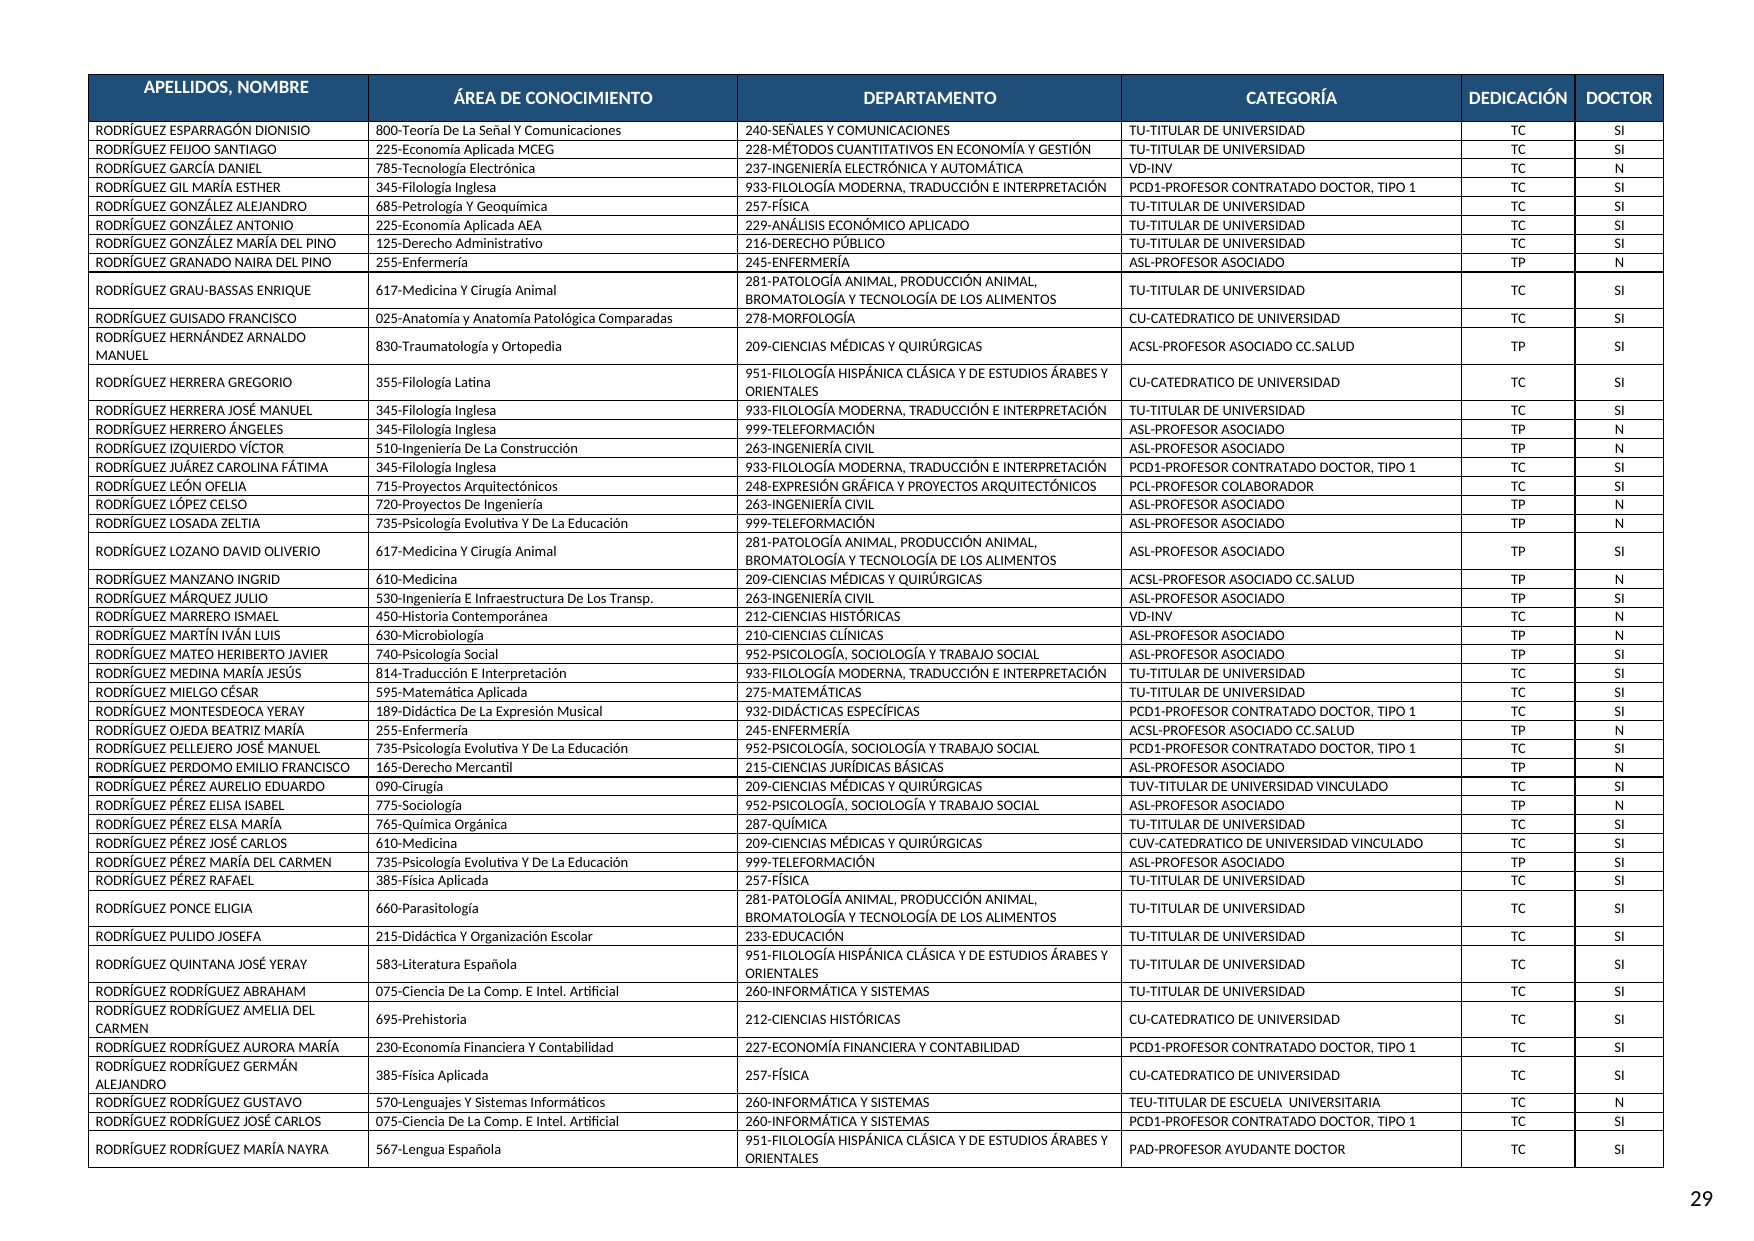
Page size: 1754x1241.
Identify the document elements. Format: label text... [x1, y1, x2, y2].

table_cell TC [1462, 872, 1574, 889]
table_cell TC [1462, 1038, 1574, 1056]
table_cell N [1576, 759, 1663, 776]
table_header APELLIDOS, NOMBRE [89, 75, 368, 121]
table_cell 933-FILOLOGÍA MODERNA, TRADUCCIÓN E INTERPRETACIÓN [738, 458, 1121, 476]
table_cell 951-FILOLOGÍA HISPÁNICA CLÁSICA Y DE ESTUDIOS ÁRABES Y ORIENTALES [738, 1131, 1121, 1167]
table_cell 695-Prehistoria [369, 1002, 737, 1037]
table_cell 999-TELEFORMACIÓN [738, 515, 1121, 532]
table_cell 660-Parasitología [369, 891, 737, 926]
table_cell 255-Enfermería [369, 721, 737, 739]
table_cell RODRÍGUEZ PÉREZ JOSÉ CARLOS [89, 834, 368, 852]
table_cell N [1576, 439, 1663, 457]
table_cell RODRÍGUEZ JUÁREZ CAROLINA FÁTIMA [89, 458, 368, 476]
table_cell N [1576, 1094, 1663, 1112]
table_cell SI [1576, 235, 1663, 253]
table_cell SI [1576, 589, 1663, 607]
table_cell ASL-PROFESOR ASOCIADO [1122, 853, 1461, 871]
table_cell TEU-TITULAR DE ESCUELA UNIVERSITARIA [1122, 1094, 1461, 1112]
table_cell TC [1462, 1057, 1574, 1093]
table_cell SI [1576, 1057, 1663, 1093]
table_cell 951-FILOLOGÍA HISPÁNICA CLÁSICA Y DE ESTUDIOS ÁRABES Y ORIENTALES [738, 946, 1121, 982]
table_cell 263-INGENIERÍA CIVIL [738, 496, 1121, 513]
table_cell RODRÍGUEZ GONZÁLEZ ALEJANDRO [89, 197, 368, 215]
table_cell TU-TITULAR DE UNIVERSIDAD [1122, 122, 1461, 139]
table_cell ASL-PROFESOR ASOCIADO [1122, 627, 1461, 644]
table_cell RODRÍGUEZ RODRÍGUEZ MARÍA NAYRA [89, 1131, 368, 1167]
table_cell TP [1462, 254, 1574, 271]
table_cell SI [1576, 1131, 1663, 1167]
table_header CATEGORÍA [1122, 75, 1461, 121]
table_cell RODRÍGUEZ PÉREZ AURELIO EDUARDO [89, 778, 368, 795]
table_cell SI [1576, 328, 1663, 364]
table_cell RODRÍGUEZ RODRÍGUEZ JOSÉ CARLOS [89, 1113, 368, 1130]
table_cell CU-CATEDRATICO DE UNIVERSIDAD [1122, 309, 1461, 327]
table_cell RODRÍGUEZ LOZANO DAVID OLIVERIO [89, 533, 368, 569]
table_cell RODRÍGUEZ PÉREZ ELSA MARÍA [89, 815, 368, 833]
table_cell 212-CIENCIAS HISTÓRICAS [738, 608, 1121, 626]
table_cell RODRÍGUEZ RODRÍGUEZ GUSTAVO [89, 1094, 368, 1112]
table_cell TC [1462, 834, 1574, 852]
table_header DOCTOR [1576, 75, 1663, 121]
table_cell RODRÍGUEZ RODRÍGUEZ GERMÁN ALEJANDRO [89, 1057, 368, 1093]
table_cell RODRÍGUEZ PULIDO JOSEFA [89, 927, 368, 945]
table_cell TP [1462, 796, 1574, 814]
table_cell 260-INFORMÁTICA Y SISTEMAS [738, 983, 1121, 1001]
table_cell TC [1462, 159, 1574, 177]
table_cell N [1576, 627, 1663, 644]
table_cell ASL-PROFESOR ASOCIADO [1122, 496, 1461, 513]
table_cell 230-Economía Financiera Y Contabilidad [369, 1038, 737, 1056]
table_cell ACSL-PROFESOR ASOCIADO CC.SALUD [1122, 721, 1461, 739]
table_cell 209-CIENCIAS MÉDICAS Y QUIRÚRGICAS [738, 328, 1121, 364]
table_cell 952-PSICOLOGÍA, SOCIOLOGÍA Y TRABAJO SOCIAL [738, 645, 1121, 663]
table_cell TP [1462, 645, 1574, 663]
table_cell TC [1462, 778, 1574, 795]
table_cell TU-TITULAR DE UNIVERSIDAD [1122, 946, 1461, 982]
table_cell TU-TITULAR DE UNIVERSIDAD [1122, 216, 1461, 234]
table_cell 225-Economía Aplicada AEA [369, 216, 737, 234]
table_cell ASL-PROFESOR ASOCIADO [1122, 439, 1461, 457]
table_cell 450-Historia Contemporánea [369, 608, 737, 626]
table_cell TP [1462, 721, 1574, 739]
table_cell RODRÍGUEZ MANZANO INGRID [89, 570, 368, 588]
table_cell CU-CATEDRATICO DE UNIVERSIDAD [1122, 1057, 1461, 1093]
table_cell TP [1462, 533, 1574, 569]
table_cell N [1576, 420, 1663, 438]
table_cell N [1576, 608, 1663, 626]
table_cell TC [1462, 216, 1574, 234]
table_cell TC [1462, 740, 1574, 757]
table_cell SI [1576, 740, 1663, 757]
table_cell RODRÍGUEZ MÁRQUEZ JULIO [89, 589, 368, 607]
table_cell TU-TITULAR DE UNIVERSIDAD [1122, 872, 1461, 889]
table_cell TC [1462, 1113, 1574, 1130]
table_cell 248-EXPRESIÓN GRÁFICA Y PROYECTOS ARQUITECTÓNICOS [738, 477, 1121, 494]
table_header DEDICACIÓN [1462, 75, 1574, 121]
table_cell RODRÍGUEZ LÓPEZ CELSO [89, 496, 368, 513]
table_cell TC [1462, 235, 1574, 253]
table_cell RODRÍGUEZ MEDINA MARÍA JESÚS [89, 664, 368, 682]
table_cell SI [1576, 141, 1663, 158]
table_cell TU-TITULAR DE UNIVERSIDAD [1122, 683, 1461, 701]
table_cell 617-Medicina Y Cirugía Animal [369, 533, 737, 569]
table_cell RODRÍGUEZ IZQUIERDO VÍCTOR [89, 439, 368, 457]
table_cell 215-Didáctica Y Organización Escolar [369, 927, 737, 945]
table_cell 281-PATOLOGÍA ANIMAL, PRODUCCIÓN ANIMAL, BROMATOLOGÍA Y TECNOLOGÍA DE LOS ALIMENTOS [738, 273, 1121, 308]
table_cell SI [1576, 664, 1663, 682]
table_cell TU-TITULAR DE UNIVERSIDAD [1122, 927, 1461, 945]
table_cell RODRÍGUEZ GONZÁLEZ MARÍA DEL PINO [89, 235, 368, 253]
table_cell TU-TITULAR DE UNIVERSIDAD [1122, 273, 1461, 308]
table_cell PCD1-PROFESOR CONTRATADO DOCTOR, TIPO 1 [1122, 458, 1461, 476]
table_cell ASL-PROFESOR ASOCIADO [1122, 645, 1461, 663]
table_cell TU-TITULAR DE UNIVERSIDAD [1122, 141, 1461, 158]
table_cell RODRÍGUEZ PÉREZ RAFAEL [89, 872, 368, 889]
table_cell N [1576, 254, 1663, 271]
table_cell 209-CIENCIAS MÉDICAS Y QUIRÚRGICAS [738, 570, 1121, 588]
table_cell RODRÍGUEZ GIL MARÍA ESTHER [89, 178, 368, 196]
table_cell RODRÍGUEZ MARTÍN IVÁN LUIS [89, 627, 368, 644]
table_header DEPARTAMENTO [738, 75, 1121, 121]
table_cell TC [1462, 197, 1574, 215]
table_cell 345-Filología Inglesa [369, 401, 737, 419]
table_cell 215-CIENCIAS JURÍDICAS BÁSICAS [738, 759, 1121, 776]
table_cell PCD1-PROFESOR CONTRATADO DOCTOR, TIPO 1 [1122, 740, 1461, 757]
table_cell 345-Filología Inglesa [369, 420, 737, 438]
table_cell 228-MÉTODOS CUANTITATIVOS EN ECONOMÍA Y GESTIÓN [738, 141, 1121, 158]
table_cell RODRÍGUEZ HERRERO ÁNGELES [89, 420, 368, 438]
table_cell TU-TITULAR DE UNIVERSIDAD [1122, 235, 1461, 253]
table_cell TC [1462, 178, 1574, 196]
table_cell CU-CATEDRATICO DE UNIVERSIDAD [1122, 365, 1461, 400]
table_cell RODRÍGUEZ GRANADO NAIRA DEL PINO [89, 254, 368, 271]
table_cell SI [1576, 702, 1663, 720]
table_cell RODRÍGUEZ PÉREZ MARÍA DEL CARMEN [89, 853, 368, 871]
table_cell RODRÍGUEZ ESPARRAGÓN DIONISIO [89, 122, 368, 139]
table_cell VD-INV [1122, 159, 1461, 177]
table_cell 765-Química Orgánica [369, 815, 737, 833]
table_cell TC [1462, 891, 1574, 926]
table_cell SI [1576, 834, 1663, 852]
table_cell PCD1-PROFESOR CONTRATADO DOCTOR, TIPO 1 [1122, 1113, 1461, 1130]
table_cell 800-Teoría De La Señal Y Comunicaciones [369, 122, 737, 139]
table_cell 227-ECONOMÍA FINANCIERA Y CONTABILIDAD [738, 1038, 1121, 1056]
table_cell RODRÍGUEZ PELLEJERO JOSÉ MANUEL [89, 740, 368, 757]
table_cell RODRÍGUEZ GRAU-BASSAS ENRIQUE [89, 273, 368, 308]
table_cell SI [1576, 458, 1663, 476]
table_cell 685-Petrología Y Geoquímica [369, 197, 737, 215]
table_cell TC [1462, 141, 1574, 158]
table_cell SI [1576, 216, 1663, 234]
table_cell 225-Economía Aplicada MCEG [369, 141, 737, 158]
table_cell 257-FÍSICA [738, 197, 1121, 215]
table_cell PCL-PROFESOR COLABORADOR [1122, 477, 1461, 494]
table_cell 209-CIENCIAS MÉDICAS Y QUIRÚRGICAS [738, 834, 1121, 852]
table_cell RODRÍGUEZ MARRERO ISMAEL [89, 608, 368, 626]
table_cell RODRÍGUEZ RODRÍGUEZ ABRAHAM [89, 983, 368, 1001]
table_cell SI [1576, 927, 1663, 945]
table_cell 125-Derecho Administrativo [369, 235, 737, 253]
table_cell 210-CIENCIAS CLÍNICAS [738, 627, 1121, 644]
table_cell 263-INGENIERÍA CIVIL [738, 439, 1121, 457]
table_cell 715-Proyectos Arquitectónicos [369, 477, 737, 494]
table_cell 735-Psicología Evolutiva Y De La Educación [369, 515, 737, 532]
table_cell 385-Física Aplicada [369, 872, 737, 889]
table_cell 257-FÍSICA [738, 1057, 1121, 1093]
table_cell 245-ENFERMERÍA [738, 721, 1121, 739]
table_cell TC [1462, 273, 1574, 308]
table_cell 720-Proyectos De Ingeniería [369, 496, 737, 513]
table_cell 189-Didáctica De La Expresión Musical [369, 702, 737, 720]
table_cell SI [1576, 891, 1663, 926]
table_cell ASL-PROFESOR ASOCIADO [1122, 533, 1461, 569]
table_cell 287-QUÍMICA [738, 815, 1121, 833]
table_cell SI [1576, 645, 1663, 663]
table_cell 610-Medicina [369, 570, 737, 588]
table_cell 630-Microbiología [369, 627, 737, 644]
table_cell TU-TITULAR DE UNIVERSIDAD [1122, 401, 1461, 419]
table_cell 263-INGENIERÍA CIVIL [738, 589, 1121, 607]
table_cell VD-INV [1122, 608, 1461, 626]
table_cell 530-Ingeniería E Infraestructura De Los Transp. [369, 589, 737, 607]
table_cell RODRÍGUEZ RODRÍGUEZ AURORA MARÍA [89, 1038, 368, 1056]
table_cell SI [1576, 477, 1663, 494]
table_cell RODRÍGUEZ LOSADA ZELTIA [89, 515, 368, 532]
table_cell SI [1576, 122, 1663, 139]
table_cell 255-Enfermería [369, 254, 737, 271]
table_cell SI [1576, 1113, 1663, 1130]
table_cell 933-FILOLOGÍA MODERNA, TRADUCCIÓN E INTERPRETACIÓN [738, 178, 1121, 196]
table_cell TC [1462, 1094, 1574, 1112]
table_header ÁREA DE CONOCIMIENTO [369, 75, 737, 121]
table_cell RODRÍGUEZ PERDOMO EMILIO FRANCISCO [89, 759, 368, 776]
table_cell RODRÍGUEZ QUINTANA JOSÉ YERAY [89, 946, 368, 982]
table_cell 830-Traumatología y Ortopedia [369, 328, 737, 364]
table_cell 740-Psicología Social [369, 645, 737, 663]
table_cell TP [1462, 328, 1574, 364]
table_cell TP [1462, 853, 1574, 871]
table_cell 775-Sociología [369, 796, 737, 814]
table_cell SI [1576, 853, 1663, 871]
table_cell 952-PSICOLOGÍA, SOCIOLOGÍA Y TRABAJO SOCIAL [738, 740, 1121, 757]
table_cell ASL-PROFESOR ASOCIADO [1122, 515, 1461, 532]
table_cell 229-ANÁLISIS ECONÓMICO APLICADO [738, 216, 1121, 234]
table_cell RODRÍGUEZ HERRERA JOSÉ MANUEL [89, 401, 368, 419]
table_cell 075-Ciencia De La Comp. E Intel. Artificial [369, 1113, 737, 1130]
table_cell 233-EDUCACIÓN [738, 927, 1121, 945]
table_cell 245-ENFERMERÍA [738, 254, 1121, 271]
table_cell TC [1462, 702, 1574, 720]
table_cell N [1576, 721, 1663, 739]
table_cell TC [1462, 946, 1574, 982]
table_cell 216-DERECHO PÚBLICO [738, 235, 1121, 253]
table_cell TU-TITULAR DE UNIVERSIDAD [1122, 815, 1461, 833]
table_cell 933-FILOLOGÍA MODERNA, TRADUCCIÓN E INTERPRETACIÓN [738, 664, 1121, 682]
table_cell 260-INFORMÁTICA Y SISTEMAS [738, 1113, 1121, 1130]
table_cell SI [1576, 815, 1663, 833]
table_cell TP [1462, 515, 1574, 532]
table_cell RODRÍGUEZ FEIJOO SANTIAGO [89, 141, 368, 158]
table_cell 281-PATOLOGÍA ANIMAL, PRODUCCIÓN ANIMAL, BROMATOLOGÍA Y TECNOLOGÍA DE LOS ALIMENTOS [738, 533, 1121, 569]
table_cell TC [1462, 927, 1574, 945]
table_cell TC [1462, 122, 1574, 139]
table_cell SI [1576, 872, 1663, 889]
table_cell 237-INGENIERÍA ELECTRÓNICA Y AUTOMÁTICA [738, 159, 1121, 177]
table_cell 257-FÍSICA [738, 872, 1121, 889]
table_cell RODRÍGUEZ RODRÍGUEZ AMELIA DEL CARMEN [89, 1002, 368, 1037]
table_cell TC [1462, 365, 1574, 400]
table_cell RODRÍGUEZ PONCE ELIGIA [89, 891, 368, 926]
table_cell 932-DIDÁCTICAS ESPECÍFICAS [738, 702, 1121, 720]
table_cell 951-FILOLOGÍA HISPÁNICA CLÁSICA Y DE ESTUDIOS ÁRABES Y ORIENTALES [738, 365, 1121, 400]
table_cell N [1576, 796, 1663, 814]
table_cell TP [1462, 589, 1574, 607]
table_cell RODRÍGUEZ HERNÁNDEZ ARNALDO MANUEL [89, 328, 368, 364]
table_cell 385-Física Aplicada [369, 1057, 737, 1093]
table_cell TC [1462, 401, 1574, 419]
table_cell TC [1462, 683, 1574, 701]
table_cell ACSL-PROFESOR ASOCIADO CC.SALUD [1122, 570, 1461, 588]
table_cell RODRÍGUEZ MONTESDEOCA YERAY [89, 702, 368, 720]
table_cell ASL-PROFESOR ASOCIADO [1122, 796, 1461, 814]
table_cell 240-SEÑALES Y COMUNICACIONES [738, 122, 1121, 139]
table_cell PAD-PROFESOR AYUDANTE DOCTOR [1122, 1131, 1461, 1167]
table_cell N [1576, 570, 1663, 588]
table_cell N [1576, 496, 1663, 513]
table_cell 075-Ciencia De La Comp. E Intel. Artificial [369, 983, 737, 1001]
table_cell RODRÍGUEZ GUISADO FRANCISCO [89, 309, 368, 327]
table_cell 952-PSICOLOGÍA, SOCIOLOGÍA Y TRABAJO SOCIAL [738, 796, 1121, 814]
table_cell ASL-PROFESOR ASOCIADO [1122, 420, 1461, 438]
table_cell 345-Filología Inglesa [369, 178, 737, 196]
table_cell TC [1462, 664, 1574, 682]
table_cell ACSL-PROFESOR ASOCIADO CC.SALUD [1122, 328, 1461, 364]
table_cell 275-MATEMÁTICAS [738, 683, 1121, 701]
table_cell 735-Psicología Evolutiva Y De La Educación [369, 740, 737, 757]
table_cell RODRÍGUEZ HERRERA GREGORIO [89, 365, 368, 400]
table_cell CU-CATEDRATICO DE UNIVERSIDAD [1122, 1002, 1461, 1037]
table_cell TC [1462, 815, 1574, 833]
table_cell SI [1576, 778, 1663, 795]
table_cell TC [1462, 458, 1574, 476]
table_cell RODRÍGUEZ GONZÁLEZ ANTONIO [89, 216, 368, 234]
table_cell SI [1576, 178, 1663, 196]
table_cell 785-Tecnología Electrónica [369, 159, 737, 177]
table_cell N [1576, 159, 1663, 177]
table_cell RODRÍGUEZ LEÓN OFELIA [89, 477, 368, 494]
table_cell 595-Matemática Aplicada [369, 683, 737, 701]
table_cell TU-TITULAR DE UNIVERSIDAD [1122, 664, 1461, 682]
table_cell SI [1576, 401, 1663, 419]
table_cell N [1576, 515, 1663, 532]
table_cell 260-INFORMÁTICA Y SISTEMAS [738, 1094, 1121, 1112]
table_cell 814-Traducción E Interpretación [369, 664, 737, 682]
table_cell TC [1462, 1002, 1574, 1037]
table_cell 567-Lengua Española [369, 1131, 737, 1167]
table_cell 345-Filología Inglesa [369, 458, 737, 476]
table_cell TU-TITULAR DE UNIVERSIDAD [1122, 197, 1461, 215]
table_cell SI [1576, 683, 1663, 701]
table_cell 735-Psicología Evolutiva Y De La Educación [369, 853, 737, 871]
table_cell 209-CIENCIAS MÉDICAS Y QUIRÚRGICAS [738, 778, 1121, 795]
table_cell 999-TELEFORMACIÓN [738, 420, 1121, 438]
table_cell 281-PATOLOGÍA ANIMAL, PRODUCCIÓN ANIMAL, BROMATOLOGÍA Y TECNOLOGÍA DE LOS ALIMENTOS [738, 891, 1121, 926]
table_cell 355-Filología Latina [369, 365, 737, 400]
table_cell TUV-TITULAR DE UNIVERSIDAD VINCULADO [1122, 778, 1461, 795]
table_cell 570-Lenguajes Y Sistemas Informáticos [369, 1094, 737, 1112]
table_cell TP [1462, 759, 1574, 776]
table_cell TP [1462, 570, 1574, 588]
table_cell TP [1462, 627, 1574, 644]
table_cell SI [1576, 1038, 1663, 1056]
table_cell TC [1462, 608, 1574, 626]
table_cell SI [1576, 309, 1663, 327]
table_cell ASL-PROFESOR ASOCIADO [1122, 254, 1461, 271]
table_cell SI [1576, 946, 1663, 982]
table_cell RODRÍGUEZ PÉREZ ELISA ISABEL [89, 796, 368, 814]
table_cell SI [1576, 365, 1663, 400]
table_cell ASL-PROFESOR ASOCIADO [1122, 759, 1461, 776]
table_cell ASL-PROFESOR ASOCIADO [1122, 589, 1461, 607]
table_cell 165-Derecho Mercantil [369, 759, 737, 776]
table_cell 999-TELEFORMACIÓN [738, 853, 1121, 871]
table_cell 583-Literatura Española [369, 946, 737, 982]
table_cell PCD1-PROFESOR CONTRATADO DOCTOR, TIPO 1 [1122, 1038, 1461, 1056]
table_cell TP [1462, 420, 1574, 438]
table_cell TC [1462, 983, 1574, 1001]
table_cell 510-Ingeniería De La Construcción [369, 439, 737, 457]
table_cell TP [1462, 439, 1574, 457]
table_cell SI [1576, 197, 1663, 215]
table_cell SI [1576, 273, 1663, 308]
table_cell 610-Medicina [369, 834, 737, 852]
table_cell TU-TITULAR DE UNIVERSIDAD [1122, 983, 1461, 1001]
table_cell 212-CIENCIAS HISTÓRICAS [738, 1002, 1121, 1037]
table_cell TC [1462, 477, 1574, 494]
table_cell 617-Medicina Y Cirugía Animal [369, 273, 737, 308]
table_cell PCD1-PROFESOR CONTRATADO DOCTOR, TIPO 1 [1122, 178, 1461, 196]
table_cell SI [1576, 533, 1663, 569]
table_cell 933-FILOLOGÍA MODERNA, TRADUCCIÓN E INTERPRETACIÓN [738, 401, 1121, 419]
table_cell SI [1576, 1002, 1663, 1037]
table_cell RODRÍGUEZ MATEO HERIBERTO JAVIER [89, 645, 368, 663]
table_cell 025-Anatomía y Anatomía Patológica Comparadas [369, 309, 737, 327]
table_cell CUV-CATEDRATICO DE UNIVERSIDAD VINCULADO [1122, 834, 1461, 852]
table_cell PCD1-PROFESOR CONTRATADO DOCTOR, TIPO 1 [1122, 702, 1461, 720]
table_cell SI [1576, 983, 1663, 1001]
table_cell TP [1462, 496, 1574, 513]
table_cell TU-TITULAR DE UNIVERSIDAD [1122, 891, 1461, 926]
table_cell 090-Cirugía [369, 778, 737, 795]
table_cell RODRÍGUEZ MIELGO CÉSAR [89, 683, 368, 701]
table_cell TC [1462, 1131, 1574, 1167]
table_cell TC [1462, 309, 1574, 327]
table_cell RODRÍGUEZ OJEDA BEATRIZ MARÍA [89, 721, 368, 739]
table_cell 278-MORFOLOGÍA [738, 309, 1121, 327]
table_cell RODRÍGUEZ GARCÍA DANIEL [89, 159, 368, 177]
